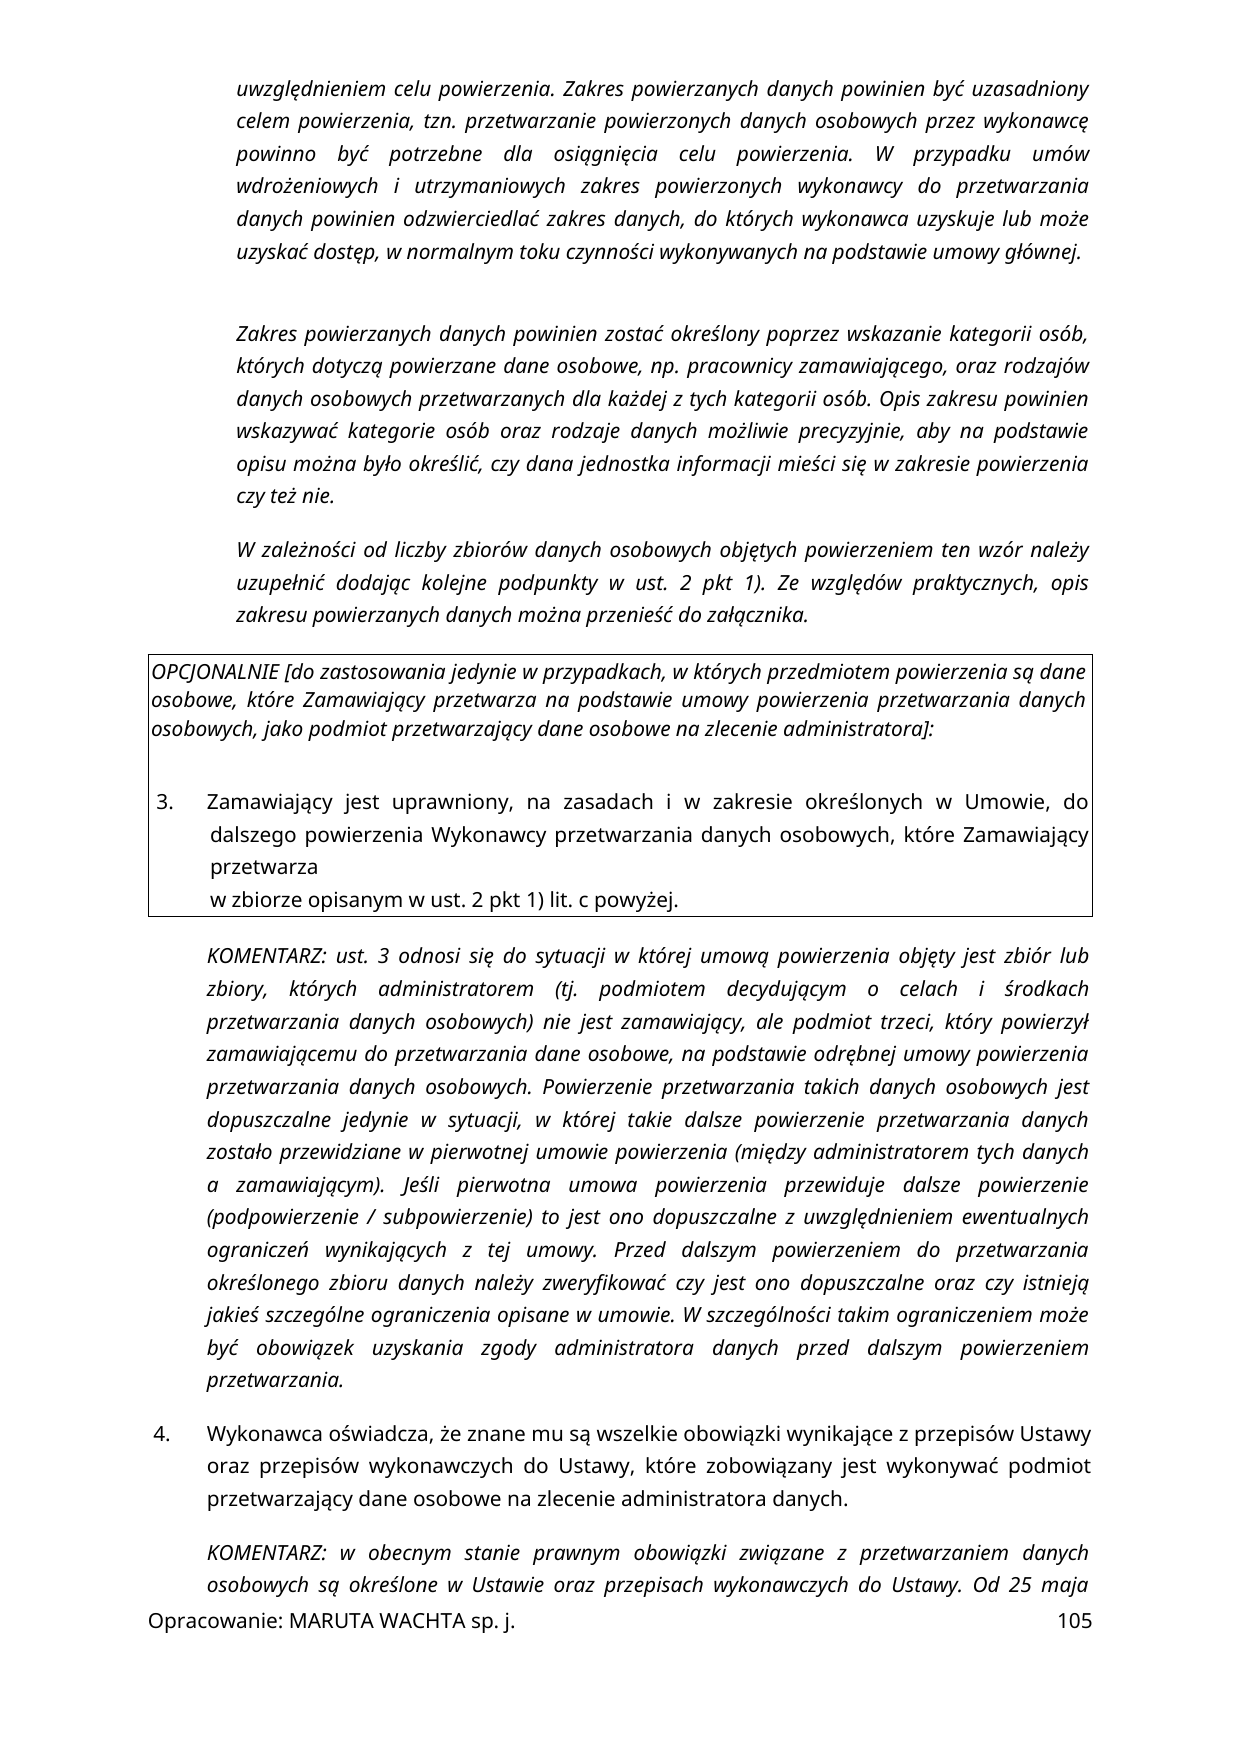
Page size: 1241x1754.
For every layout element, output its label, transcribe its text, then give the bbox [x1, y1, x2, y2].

text Zakres powierzanych danych powinien zostać określony poprzez wskazanie kategorii osób, których dotyczą powierzane dane osobowe, np. pracownicy zamawiającego, oraz rodzajów danych osobowych przetwarzanych dla każdej z tych kategorii osób. Opis zakresu powinien wskazywać kategorie osób oraz rodzaje danych możliwie precyzyjnie, aby na podstawie opisu można było określić, czy dana jednostka informacji mieści się w zakresie powierzenia czy też nie. [236, 319, 1093, 510]
text OPCJONALNIE [do zastosowania jedynie w przypadkach, w których przedmiotem powierzenia są dane osobowe, które Zamawiający przetwarza na podstawie umowy powierzenia przetwarzania danych osobowych, jako podmiot przetwarzający dane osobowe na zlecenie administratora]: [149, 655, 1092, 742]
list Zamawiający jest uprawniony, na zasadach i w zakresie określonych w Umowie, do dalszego powierzenia Wykonawcy przetwarzania danych osobowych, które Zamawiający przetwarza w zbiorze opisanym w ust. 2 pkt 1) lit. c powyżej. [149, 784, 1092, 916]
list Wykonawca oświadcza, że znane mu są wszelkie obowiązki wynikające z przepisów Ustawy oraz przepisów wykonawczych do Ustawy, które zobowiązany jest wykonywać podmiot przetwarzający dane osobowe na zlecenie administratora danych. [148, 1419, 1093, 1513]
text KOMENTARZ: ust. 3 odnosi się do sytuacji w której umową powierzenia objęty jest zbiór lub zbiory, których administratorem (tj. podmiotem decydującym o celach i środkach przetwarzania danych osobowych) nie jest zamawiający, ale podmiot trzeci, który powierzył zamawiającemu do przetwarzania dane osobowe, na podstawie odrębnej umowy powierzenia przetwarzania danych osobowych. Powierzenie przetwarzania takich danych osobowych jest dopuszczalne jedynie w sytuacji, w której takie dalsze powierzenie przetwarzania danych zostało przewidziane w pierwotnej umowie powierzenia (między administratorem tych danych a zamawiającym). Jeśli pierwotna umowa powierzenia przewiduje dalsze powierzenie (podpowierzenie / subpowierzenie) to jest ono dopuszczalne z uwzględnieniem ewentualnych ograniczeń wynikających z tej umowy. Przed dalszym powierzeniem do przetwarzania określonego zbioru danych należy zweryfikować czy jest ono dopuszczalne oraz czy istnieją jakieś szczególne ograniczenia opisane w umowie. W szczególności takim ograniczeniem może być obowiązek uzyskania zgody administratora danych przed dalszym powierzeniem przetwarzania. [207, 942, 1093, 1394]
text KOMENTARZ: w obecnym stanie prawnym obowiązki związane z przetwarzaniem danych osobowych są określone w Ustawie oraz przepisach wykonawczych do Ustawy. Od 25 maja [207, 1538, 1093, 1599]
text W zależności od liczby zbiorów danych osobowych objętych powierzeniem ten wzór należy uzupełnić dodając kolejne podpunkty w ust. 2 pkt 1). Ze względów praktycznych, opis zakresu powierzanych danych można przenieść do załącznika. [236, 535, 1093, 629]
text uwzględnieniem celu powierzenia. Zakres powierzanych danych powinien być uzasadniony celem powierzenia, tzn. przetwarzanie powierzonych danych osobowych przez wykonawcę powinno być potrzebne dla osiągnięcia celu powierzenia. W przypadku umów wdrożeniowych i utrzymaniowych zakres powierzonych wykonawcy do przetwarzania danych powinien odzwierciedlać zakres danych, do których wykonawca uzyskuje lub może uzyskać dostęp, w normalnym toku czynności wykonywanych na podstawie umowy głównej. [236, 74, 1093, 265]
